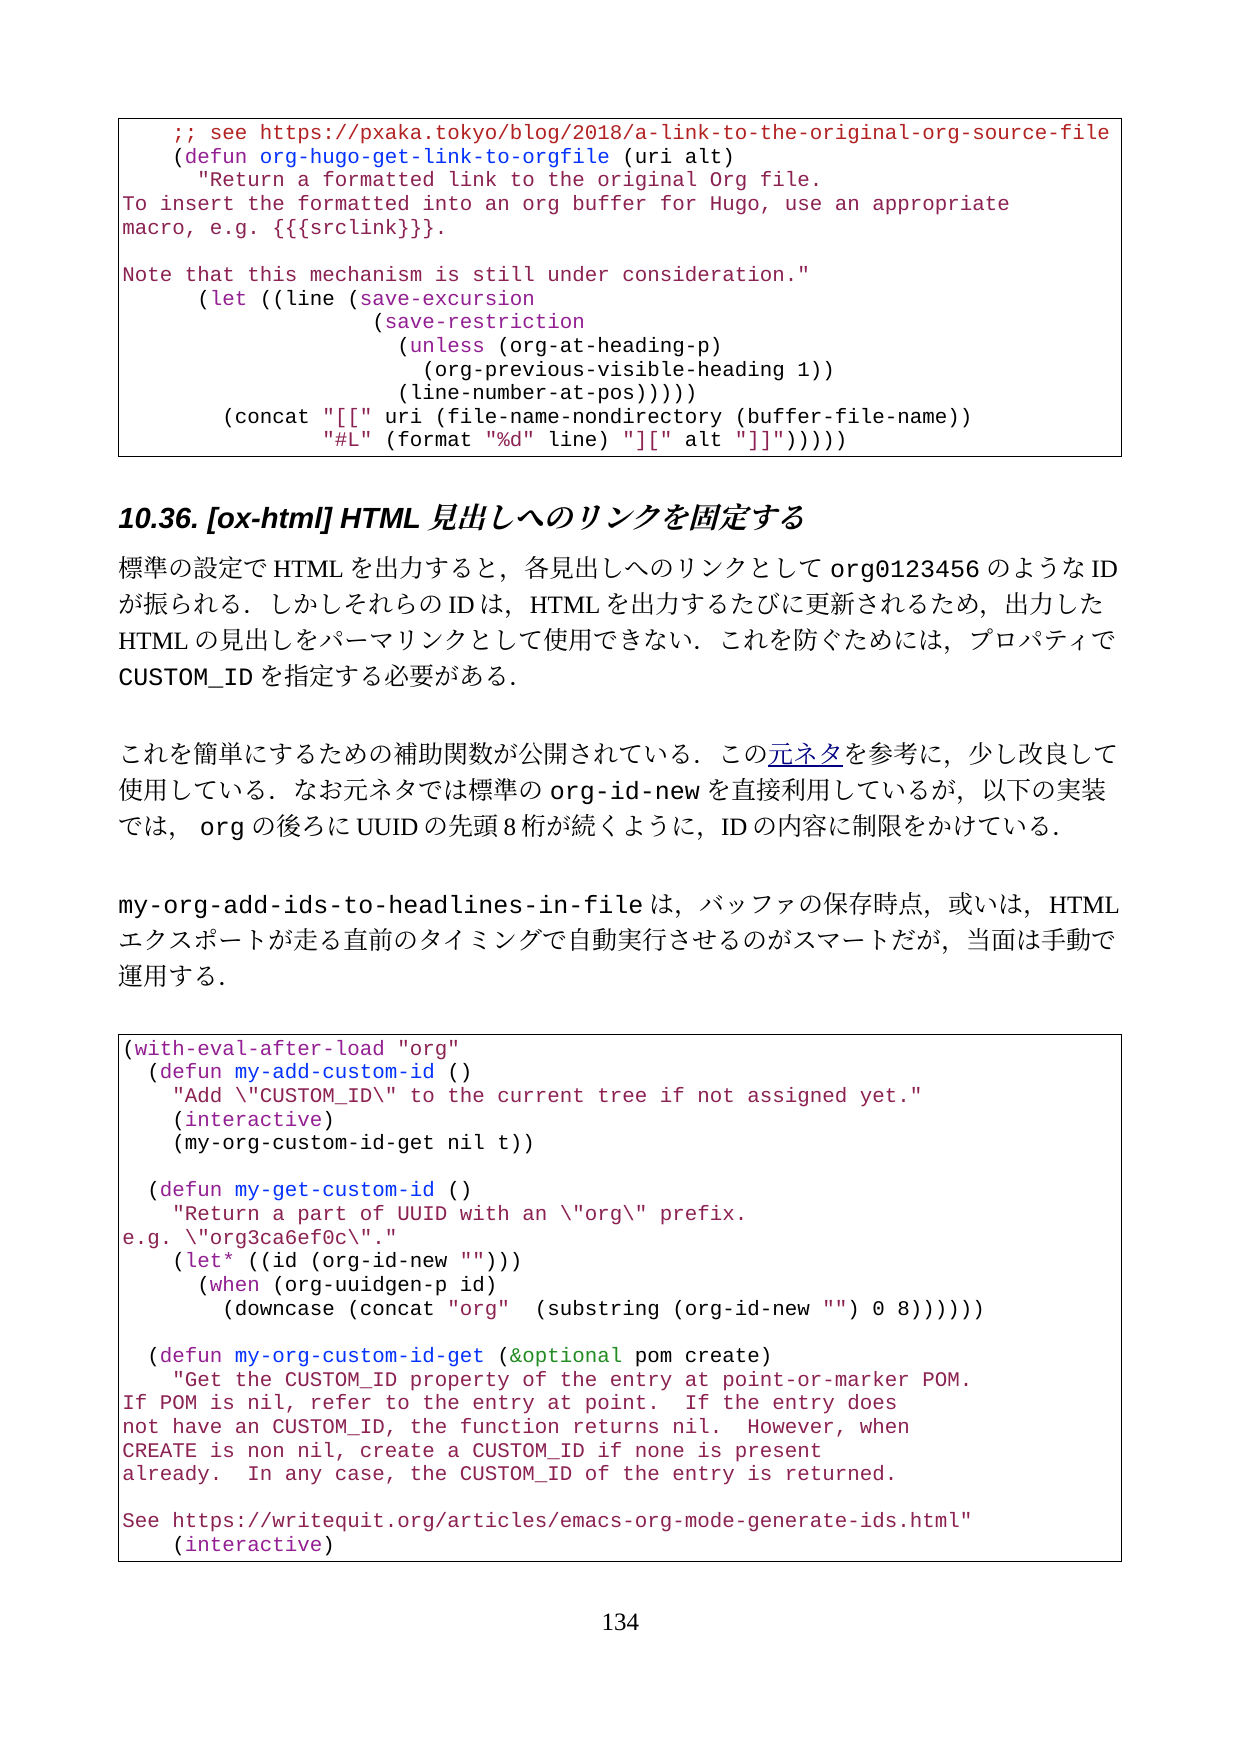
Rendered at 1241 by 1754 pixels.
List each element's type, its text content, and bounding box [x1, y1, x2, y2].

text "#L" (format "%d" line) "][" alt "]]"))))) [119, 426, 1121, 456]
text "Get the CUSTOM_ID property of the entry at point-or-marker POM. [119, 1365, 1121, 1388]
text これを簡単にするための補助関数が公開されている．この元ネタを参考に，少し改良して使用している．なお元ネタでは標準の org-id-new を直接利用しているが，以下の実装では， org の後ろにUUIDの先頭8桁が続くように，IDの内容に制限をかけている． [118, 734, 1122, 872]
text (interactive) [119, 1104, 1121, 1128]
text (defun my-get-custom-id () [119, 1176, 1121, 1199]
text If POM is nil, refer to the entry at point. If the entry does [119, 1388, 1121, 1412]
text (defun org-hugo-get-link-to-orgfile (uri alt) [119, 142, 1121, 165]
text already. In any case, the CUSTOM_ID of the entry is returned. [119, 1459, 1121, 1483]
text (line-number-at-pos))))) [119, 378, 1121, 402]
text ;; see https://pxaka.tokyo/blog/2018/a-link-to-the-original-org-source-file [119, 119, 1121, 142]
text "Return a part of UUID with an \"org\" prefix. [119, 1199, 1121, 1223]
text (downcase (concat "org" (substring (org-id-new "") 0 8)))))) [119, 1294, 1121, 1317]
text (concat "[[" uri (file-name-nondirectory (buffer-file-name)) [119, 402, 1121, 426]
text my-org-add-ids-to-headlines-in-file は，バッファの保存時点，或いは，HTMLエクスポートが走る直前のタイミングで自動実行させるのがスマートだが，当面は手動で運用する． [118, 884, 1122, 1021]
text "Add \"CUSTOM_ID\" to the current tree if not assigned yet." [119, 1081, 1121, 1104]
text (when (org-uuidgen-p id) [119, 1270, 1121, 1294]
text (defun my-add-custom-id () [119, 1057, 1121, 1081]
text Note that this mechanism is still under consideration." [119, 260, 1121, 284]
text (let* ((id (org-id-new ""))) [119, 1246, 1121, 1270]
text not have an CUSTOM_ID, the function returns nil. However, when [119, 1412, 1121, 1436]
text macro, e.g. {{{srclink}}}. [119, 213, 1121, 236]
text (save-restriction [119, 307, 1121, 331]
text 標準の設定でHTMLを出力すると，各見出しへのリンクとして org0123456 のようなIDが振られる．しかしそれらのIDは，HTMLを出力するたびに更新されるため，出力したHTMLの見出しをパーマリンクとして使用できない．これを防ぐためには，プロパティで CUSTOM_ID を指定する必要がある． [118, 549, 1122, 722]
text (defun my-org-custom-id-get (&optional pom create) [119, 1341, 1121, 1365]
text To insert the formatted into an org buffer for Hugo, use an appropriate [119, 189, 1121, 213]
text (with-eval-after-load "org" [119, 1035, 1121, 1057]
text (let ((line (save-excursion [119, 284, 1121, 307]
text (unless (org-at-heading-p) [119, 331, 1121, 354]
text (my-org-custom-id-get nil t)) [119, 1128, 1121, 1152]
text e.g. \"org3ca6ef0c\"." [119, 1223, 1121, 1246]
text (interactive) [119, 1530, 1121, 1561]
text "Return a formatted link to the original Org file. [119, 165, 1121, 189]
text See https://writequit.org/articles/emacs-org-mode-generate-ids.html" [119, 1507, 1121, 1530]
text (org-previous-visible-heading 1)) [119, 354, 1121, 378]
text CREATE is non nil, create a CUSTOM_ID if none is present [119, 1436, 1121, 1459]
subtitle [ox-html] HTML見出しへのリンクを固定する [118, 494, 1122, 536]
